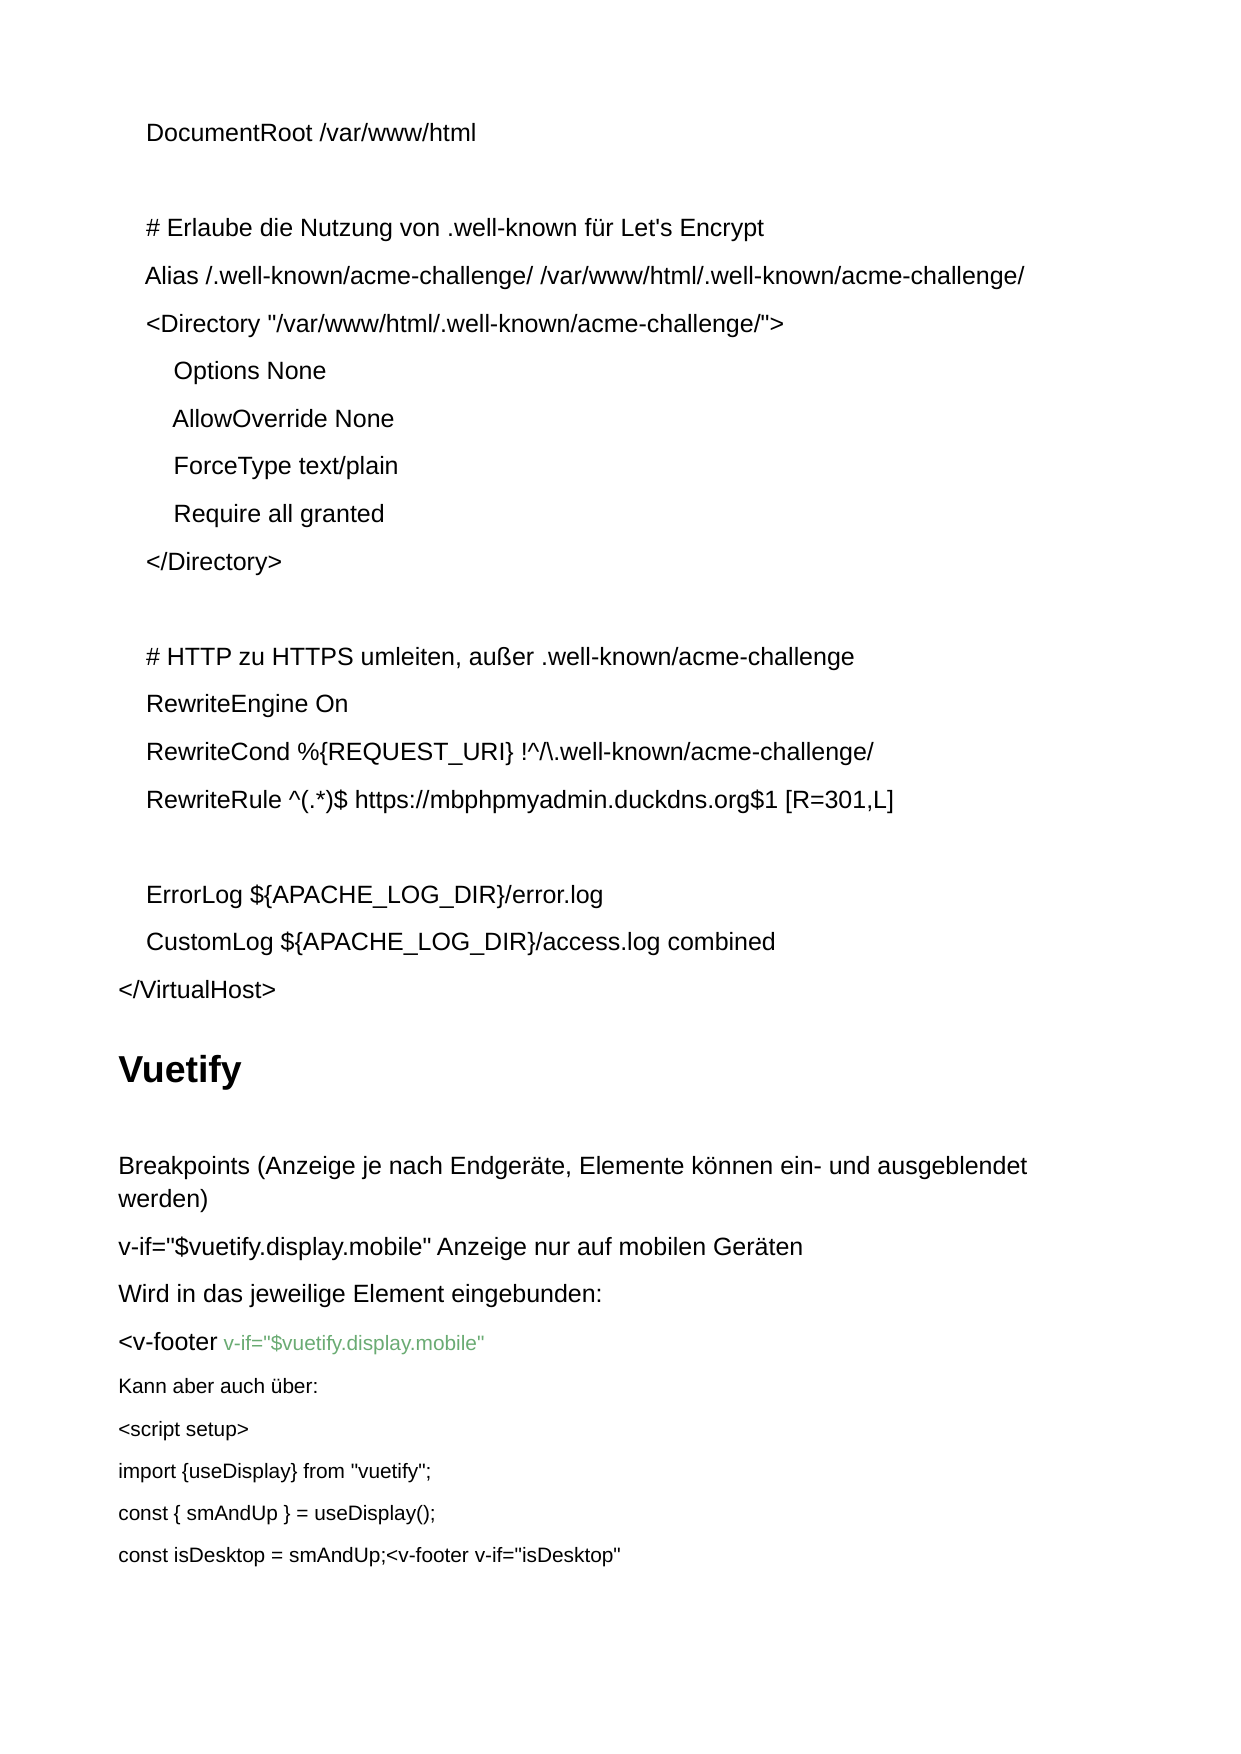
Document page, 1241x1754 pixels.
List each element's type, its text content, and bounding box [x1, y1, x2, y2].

text Require all granted [118, 499, 1122, 528]
text RewriteCond %{REQUEST_URI} !^/\.well-known/acme-challenge/ [118, 737, 1122, 766]
subtitle Vuetify [118, 1048, 1122, 1091]
text import {useDisplay} from "vuetify"; [118, 1458, 1122, 1482]
text Alias /.well-known/acme-challenge/ /var/www/html/.well-known/acme-challenge/ [118, 261, 1122, 290]
text ForceType text/plain [118, 451, 1122, 480]
text DocumentRoot /var/www/html [118, 118, 1122, 147]
text Wird in das jeweilige Element eingebunden: [118, 1279, 1122, 1308]
text <Directory "/var/www/html/.well-known/acme-challenge/"> [118, 308, 1122, 337]
text AllowOverride None [118, 404, 1122, 432]
text </Directory> [118, 547, 1122, 575]
text v-if="$vuetify.display.mobile" Anzeige nur auf mobilen Geräten [118, 1231, 1122, 1260]
text <v-footer v-if="$vuetify.display.mobile" [118, 1327, 1122, 1355]
text Breakpoints (Anzeige je nach Endgeräte, Elemente können ein- und ausgeblendet werden) [118, 1151, 1122, 1213]
text const isDesktop = smAndUp;<v-footer v-if="isDesktop" [118, 1543, 1122, 1567]
text Options None [118, 356, 1122, 385]
text </VirtualHost> [118, 975, 1122, 1004]
text Kann aber auch über: [118, 1374, 1122, 1398]
text const { smAndUp } = useDisplay(); [118, 1501, 1122, 1524]
text RewriteRule ^(.*)$ https://mbphpmyadmin.duckdns.org$1 [R=301,L] [118, 784, 1122, 813]
text # Erlaube die Nutzung von .well-known für Let's Encrypt [118, 213, 1122, 242]
text # HTTP zu HTTPS umleiten, außer .well-known/acme-challenge [118, 642, 1122, 671]
text ErrorLog ${APACHE_LOG_DIR}/error.log [118, 880, 1122, 908]
text CustomLog ${APACHE_LOG_DIR}/access.log combined [118, 927, 1122, 956]
text RewriteEngine On [118, 689, 1122, 718]
text <script setup> [118, 1416, 1122, 1440]
